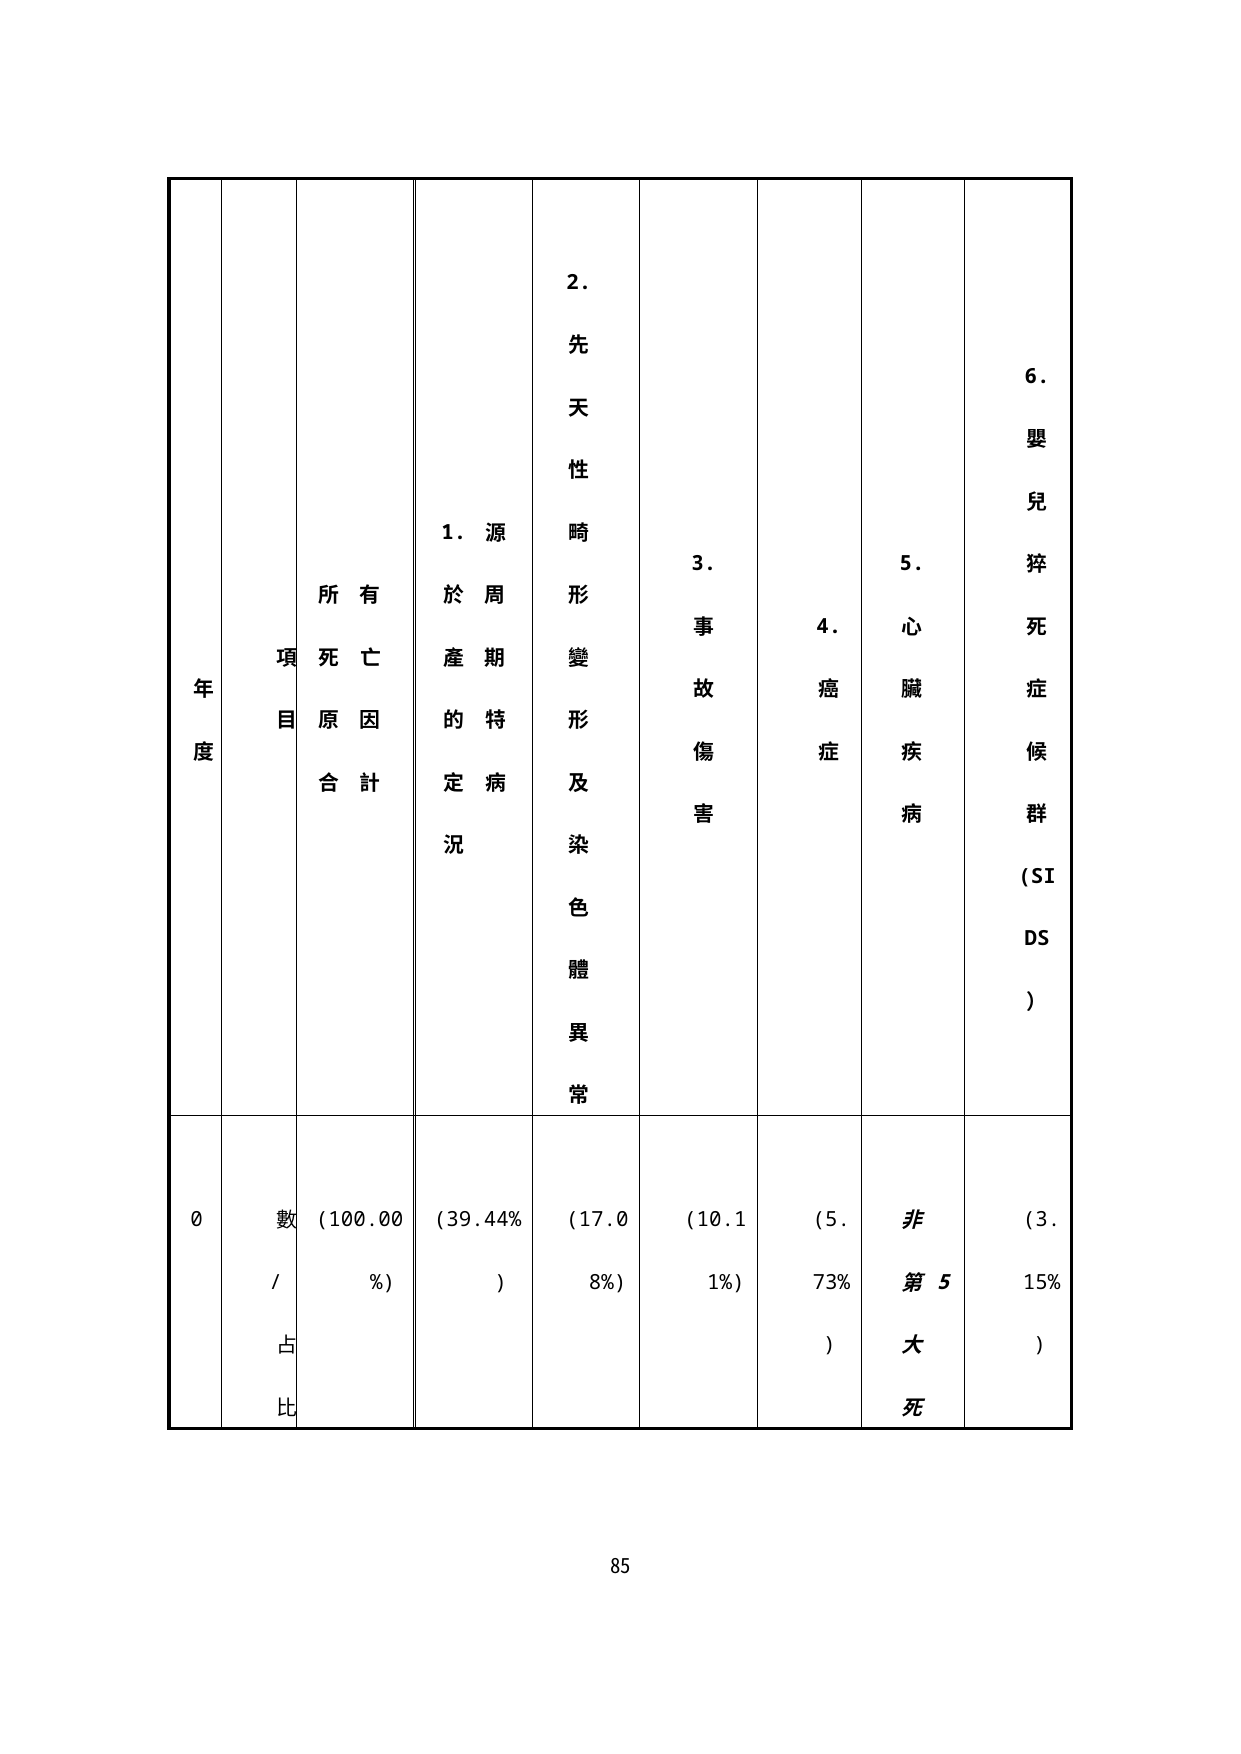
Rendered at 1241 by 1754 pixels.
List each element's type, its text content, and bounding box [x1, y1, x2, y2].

table_cell 非第5大死 [862, 1116, 964, 1427]
table_header 6.嬰兒猝死症候群(SIDS） [965, 180, 1070, 1115]
table_header 3.事故傷害 [640, 180, 757, 1115]
table_cell (5.73%) [758, 1116, 861, 1427]
table_cell (39.44%) [416, 1116, 532, 1427]
table_header 5.心臟疾病 [862, 180, 964, 1115]
table_header 項目 [222, 180, 296, 1115]
table_header 年度 [171, 180, 221, 1115]
table_cell 數/占比 [222, 1116, 296, 1427]
table_header 2.先天性畸形變形及染色體異常 [533, 180, 639, 1115]
table_header 所有死亡原因合計 [297, 180, 413, 1115]
table_header 1.源於周產期的特定病況 [416, 180, 532, 1115]
table_cell (17.08%) [533, 1116, 639, 1427]
table_header 4.癌症 [758, 180, 861, 1115]
table_cell (10.11%) [640, 1116, 757, 1427]
table_cell (100.00%) [297, 1116, 413, 1427]
table_cell 0 [171, 1116, 221, 1427]
table_cell (3.15%) [965, 1116, 1070, 1427]
